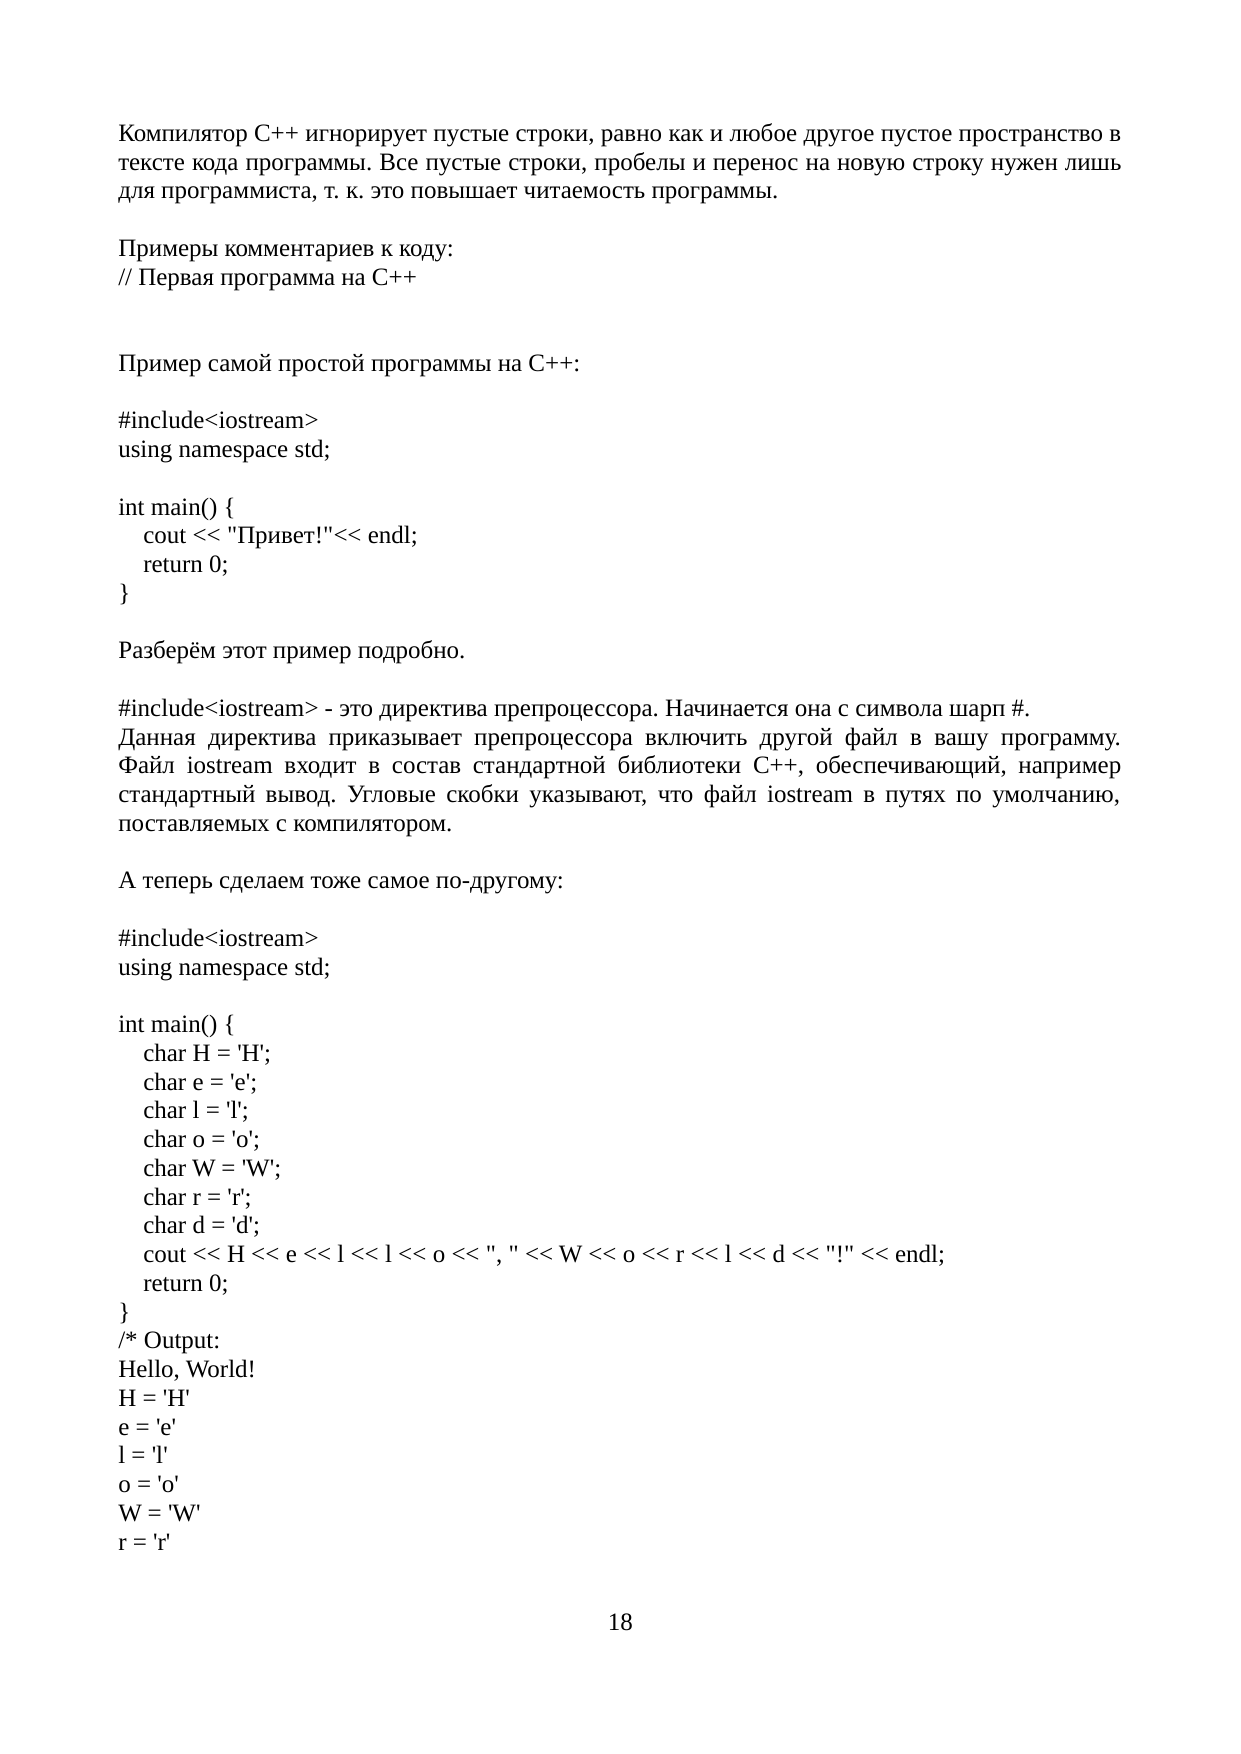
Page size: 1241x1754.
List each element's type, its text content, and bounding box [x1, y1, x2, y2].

text Hello, World! [118, 1354, 1122, 1383]
text } [118, 578, 1122, 607]
text } [118, 1297, 1122, 1326]
text r = 'r' [118, 1527, 1122, 1556]
text int main() { [118, 492, 1122, 521]
text int main() { [118, 1009, 1122, 1038]
text Данная директива приказывает препроцессора включить другой файл в вашу программу. Файл iostream входит в состав стандартной библиотеки C++, обеспечивающий, например стандартный вывод. Угловые скобки указывают, что файл iostream в путях по умолчанию, поставляемых с компилятором. [118, 722, 1122, 837]
text /* Output: [118, 1326, 1122, 1354]
text char o = 'o'; [118, 1124, 1122, 1153]
text char e = 'e'; [118, 1067, 1122, 1096]
text Разберём этот пример подробно. [118, 636, 1122, 664]
text W = 'W' [118, 1498, 1122, 1527]
text Примеры комментариев к коду: [118, 233, 1122, 262]
text using namespace std; [118, 434, 1122, 463]
text char H = 'H'; [118, 1038, 1122, 1067]
text char W = 'W'; [118, 1153, 1122, 1182]
text char l = 'l'; [118, 1096, 1122, 1124]
text l = 'l' [118, 1441, 1122, 1469]
text H = 'H' [118, 1383, 1122, 1412]
text char r = 'r'; [118, 1182, 1122, 1211]
text Компилятор C++ игнорирует пустые строки, равно как и любое другое пустое пространство в тексте кода программы. Все пустые строки, пробелы и перенос на новую строку нужен лишь для программиста, т. к. это повышает читаемость программы. [118, 118, 1122, 204]
text return 0; [118, 549, 1122, 578]
text e = 'e' [118, 1412, 1122, 1441]
text char d = 'd'; [118, 1211, 1122, 1239]
text return 0; [118, 1268, 1122, 1297]
text cout << H << e << l << l << o << ", " << W << o << r << l << d << "!" << endl; [118, 1239, 1122, 1268]
text #include<iostream> - это директива препроцессора. Начинается она с символа шарп #. [118, 693, 1122, 722]
text using namespace std; [118, 952, 1122, 981]
text #include<iostream> [118, 406, 1122, 434]
text #include<iostream> [118, 923, 1122, 952]
text // Первая программа на C++ [118, 262, 1122, 291]
text cout << "Привет!"<< endl; [118, 521, 1122, 549]
text Пример самой простой программы на C++: [118, 348, 1122, 377]
text o = 'o' [118, 1469, 1122, 1498]
text А теперь сделаем тоже самое по-другому: [118, 866, 1122, 894]
